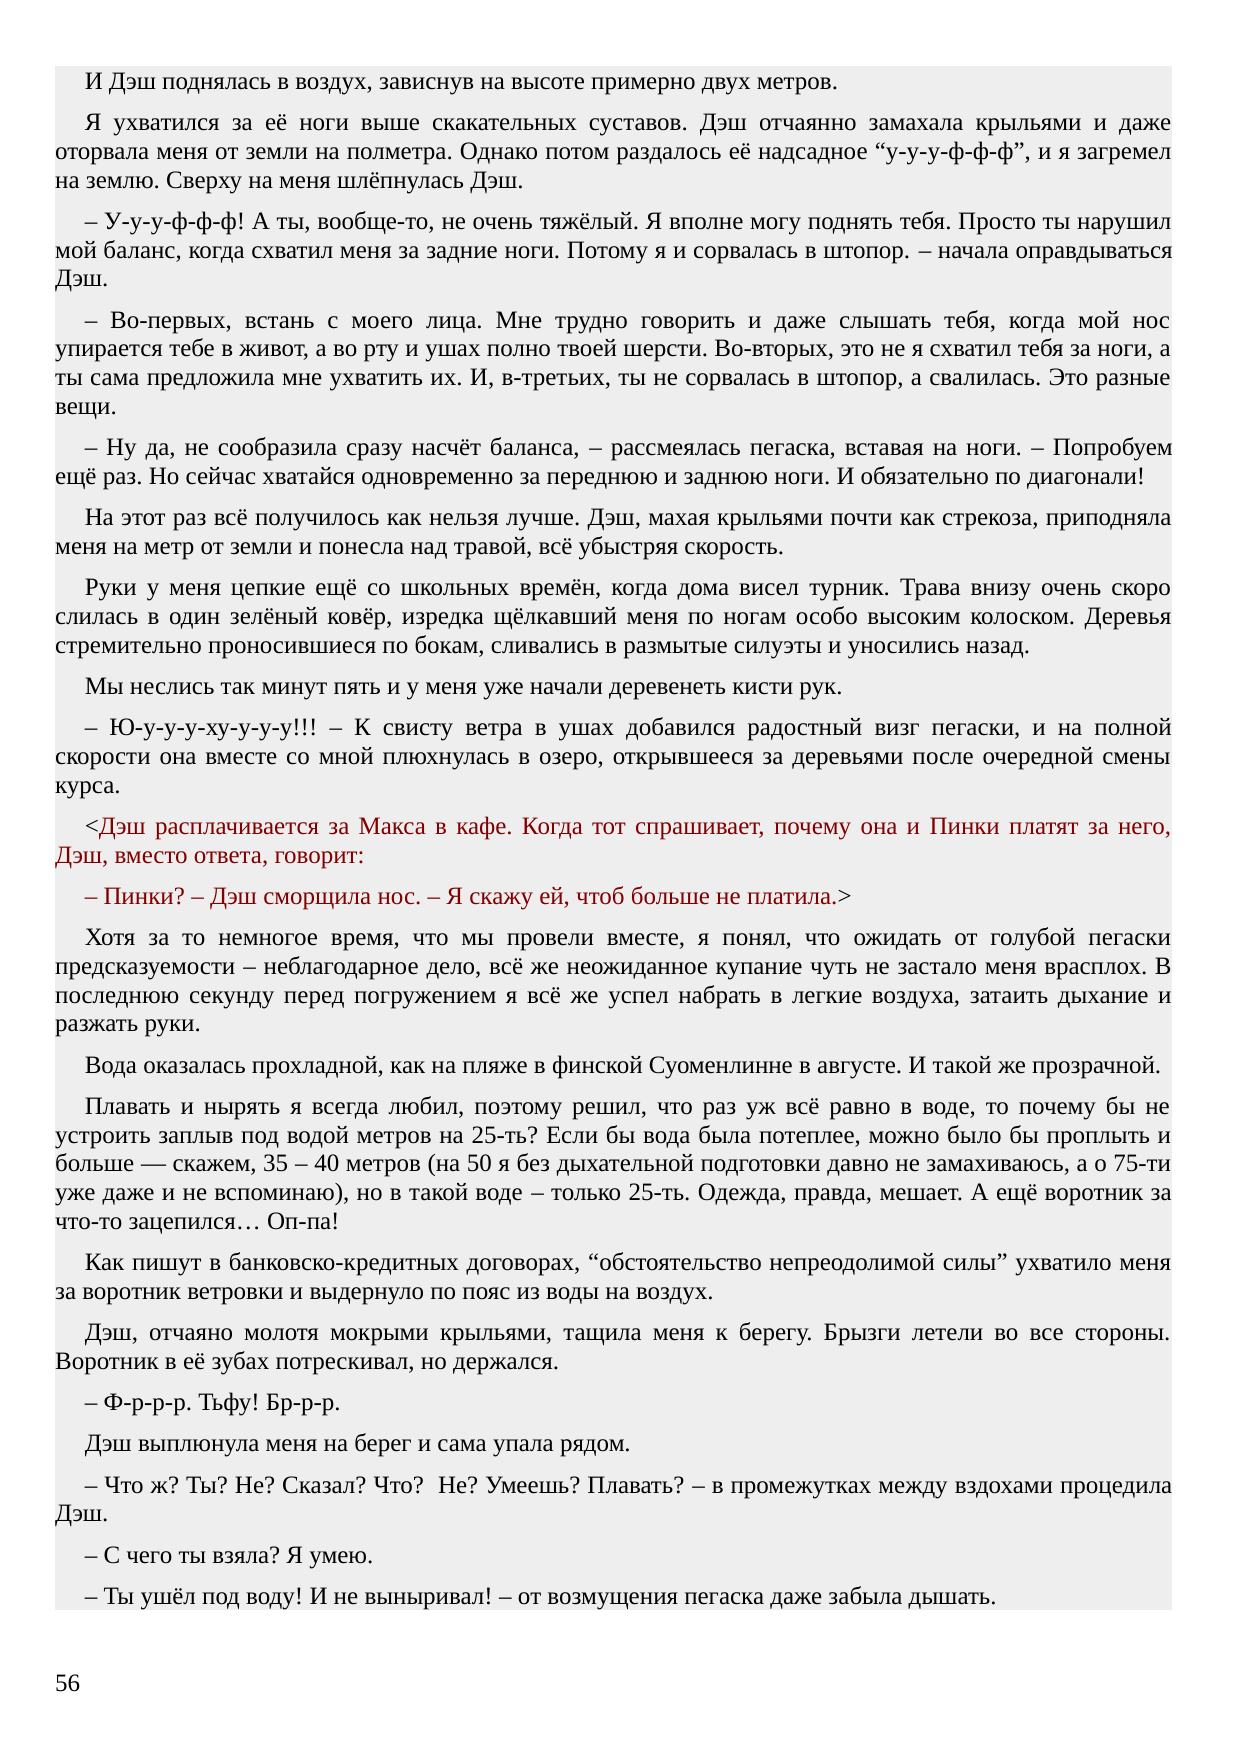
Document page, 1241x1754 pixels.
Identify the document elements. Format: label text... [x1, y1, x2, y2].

text – Ю-у-у-у-ху-у-у-у!!! – К свисту ветра в ушах добавился радостный визг пегаски, и на полной скорости она вместе со мной плюхнулась в озеро, открывшееся за деревьями после очередной смены курса. [55, 712, 1172, 798]
text Дэш выплюнула меня на берег и сама упала рядом. [55, 1428, 1172, 1457]
text – Ты ушёл под воду! И не выныривал! – от возмущения пегаска даже забыла дышать. [55, 1581, 1172, 1610]
text Дэш, отчаяно молотя мокрыми крыльями, тащила меня к берегу. Брызги летели во все стороны. Воротник в её зубах потрескивал, но держался. [55, 1317, 1172, 1375]
text Хотя за то немногое время, что мы провели вместе, я понял, что ожидать от голубой пегаски предсказуемости – неблагодарное дело, всё же неожиданное купание чуть не застало меня врасплох. В последнюю секунду перед погружением я всё же успел набрать в легкие воздуха, затаить дыхание и разжать руки. [55, 922, 1172, 1037]
text Я ухватился за её ноги выше скакательных суставов. Дэш отчаянно замахала крыльями и даже оторвала меня от земли на полметра. Однако потом раздалось её надсадное “у-у-у-ф-ф-ф”, и я загремел на землю. Сверху на меня шлёпнулась Дэш. [55, 107, 1172, 193]
text Мы неслись так минут пять и у меня уже начали деревенеть кисти рук. [55, 671, 1172, 700]
text – Ф-р-р-р. Тьфу! Бр-р-р. [55, 1387, 1172, 1416]
text – Пинки? – Дэш сморщила нос. – Я скажу ей, чтоб больше не платила.> [55, 881, 1172, 910]
text Как пишут в банковско-кредитных договорах, “обстоятельство непреодолимой силы” ухватило меня за воротник ветровки и выдернуло по пояс из воды на воздух. [55, 1247, 1172, 1305]
text – У-у-у-ф-ф-ф! А ты, вообще-то, не очень тяжёлый. Я вполне могу поднять тебя. Просто ты нарушил мой баланс, когда схватил меня за задние ноги. Потому я и сорвалась в штопор. – начала оправдываться Дэш. [55, 206, 1172, 292]
text – Что ж? Ты? Не? Сказал? Что? Не? Умеешь? Плавать? – в промежутках между вздохами процедила Дэш. [55, 1470, 1172, 1527]
text Вода оказалась прохладной, как на пляже в финской Суоменлинне в августе. И такой же прозрачной. [55, 1050, 1172, 1078]
text – Во-первых, встань с моего лица. Мне трудно говорить и даже слышать тебя, когда мой нос упирается тебе в живот, а во рту и ушах полно твоей шерсти. Во-вторых, это не я схватил тебя за ноги, а ты сама предложила мне ухватить их. И, в-третьих, ты не сорвалась в штопор, а свалилась. Это разные вещи. [55, 305, 1172, 420]
text И Дэш поднялась в воздух, зависнув на высоте примерно двух метров. [55, 66, 1172, 95]
text Плавать и нырять я всегда любил, поэтому решил, что раз уж всё равно в воде, то почему бы не устроить заплыв под водой метров на 25-ть? Если бы вода была потеплее, можно было бы проплыть и больше — скажем, 35 – 40 метров (на 50 я без дыхательной подготовки давно не замахиваюсь, а о 75-ти уже даже и не вспоминаю), но в такой воде – только 25-ть. Одежда, правда, мешает. А ещё воротник за что-то зацепился… Оп-па! [55, 1091, 1172, 1235]
text – Ну да, не сообразила сразу насчёт баланса, – рассмеялась пегаска, вставая на ноги. – Попробуем ещё раз. Но сейчас хватайся одновременно за переднюю и заднюю ноги. И обязательно по диагонали! [55, 432, 1172, 490]
text Руки у меня цепкие ещё со школьных времён, когда дома висел турник. Трава внизу очень скоро слилась в один зелёный ковёр, изредка щёлкавший меня по ногам особо высоким колоском. Деревья стремительно проносившиеся по бокам, сливались в размытые силуэты и уносились назад. [55, 572, 1172, 658]
text <Дэш расплачивается за Макса в кафе. Когда тот спрашивает, почему она и Пинки платят за него, Дэш, вместо ответа, говорит: [55, 811, 1172, 868]
text На этот раз всё получилось как нельзя лучше. Дэш, махая крыльями почти как стрекоза, приподняла меня на метр от земли и понесла над травой, всё убыстряя скорость. [55, 502, 1172, 560]
text – С чего ты взяла? Я умею. [55, 1540, 1172, 1568]
